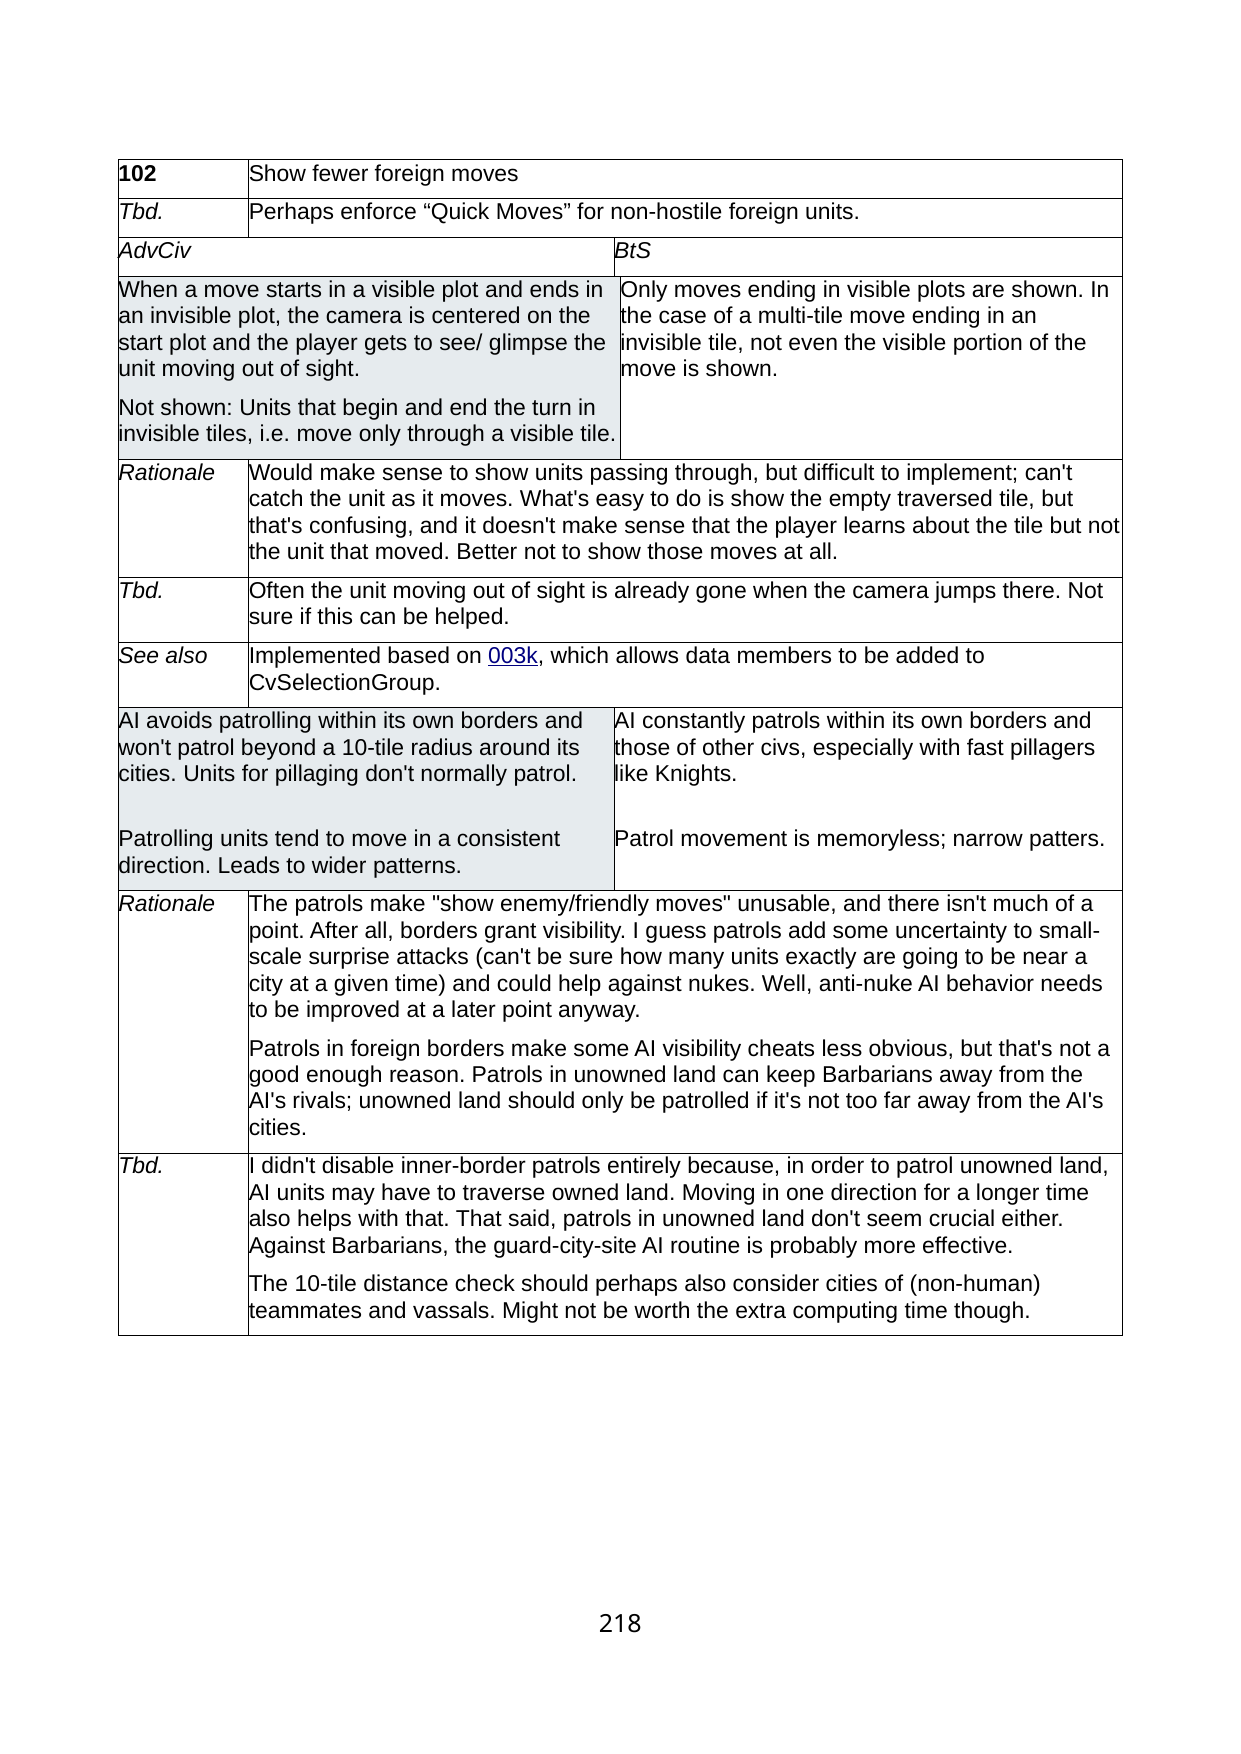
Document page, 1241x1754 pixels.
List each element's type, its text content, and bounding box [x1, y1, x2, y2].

table_cell The patrols make "show enemy/friendly moves" unusable, and there isn't much of a point. After all, borders grant visibility. I guess patrols add some uncertainty to small-scale surprise attacks (can't be sure how many units exactly are going to be near a city at a given time) and could help against nukes. Well, anti-nuke AI behavior needs to be improved at a later point anyway. Patrols in foreign borders make some AI visibility cheats less obvious, but that's not a good enough reason. Patrols in unowned land can keep Barbarians away from the AI's rivals; unowned land should only be patrolled if it's not too far away from the AI's cities. [249, 891, 1122, 1152]
table_cell Tbd. [119, 1154, 248, 1335]
table_cell AI avoids patrolling within its own borders and won't patrol beyond a 10-tile radius around its cities. Units for pillaging don't normally patrol. Patrolling units tend to move in a consistent direction. Leads to wider patterns. [119, 708, 614, 890]
table_header Show fewer foreign moves [249, 160, 1122, 198]
table_cell AI constantly patrols within its own borders and those of other civs, especially with fast pillagers like Knights. Patrol movement is memoryless; narrow patters. [615, 708, 1122, 890]
table_cell Only moves ending in visible plots are shown. In the case of a multi-tile move ending in an invisible tile, not even the visible portion of the move is shown. [621, 277, 1122, 459]
table_cell Rationale [119, 460, 248, 577]
table_cell Implemented based on 003k, which allows data members to be added to CvSelectionGroup. [249, 643, 1122, 707]
table_cell BtS [615, 238, 1122, 276]
table_cell When a move starts in a visible plot and ends in an invisible plot, the camera is centered on the start plot and the player gets to see/ glimpse the unit moving out of sight. Not shown: Units that begin and end the turn in invisible tiles, i.e. move only through a visible tile. [119, 277, 620, 459]
table_cell Often the unit moving out of sight is already gone when the camera jumps there. Not sure if this can be helped. [249, 578, 1122, 642]
table_cell See also [119, 643, 248, 707]
table_cell Tbd. [119, 578, 248, 642]
table_cell Rationale [119, 891, 248, 1152]
table_cell Would make sense to show units passing through, but difficult to implement; can't catch the unit as it moves. What's easy to do is show the empty traversed tile, but that's confusing, and it doesn't make sense that the player learns about the tile but not the unit that moved. Better not to show those moves at all. [249, 460, 1122, 577]
table_cell AdvCiv [119, 238, 614, 276]
table_header 102 [119, 160, 248, 198]
table_cell Tbd. [119, 199, 248, 237]
table_cell Perhaps enforce “Quick Moves” for non-hostile foreign units. [249, 199, 1122, 237]
table_cell I didn't disable inner-border patrols entirely because, in order to patrol unowned land, AI units may have to traverse owned land. Moving in one direction for a longer time also helps with that. That said, patrols in unowned land don't seem crucial either. Against Barbarians, the guard-city-site AI routine is probably more effective. The 10-tile distance check should perhaps also consider cities of (non-human) teammates and vassals. Might not be worth the extra computing time though. [249, 1154, 1122, 1335]
